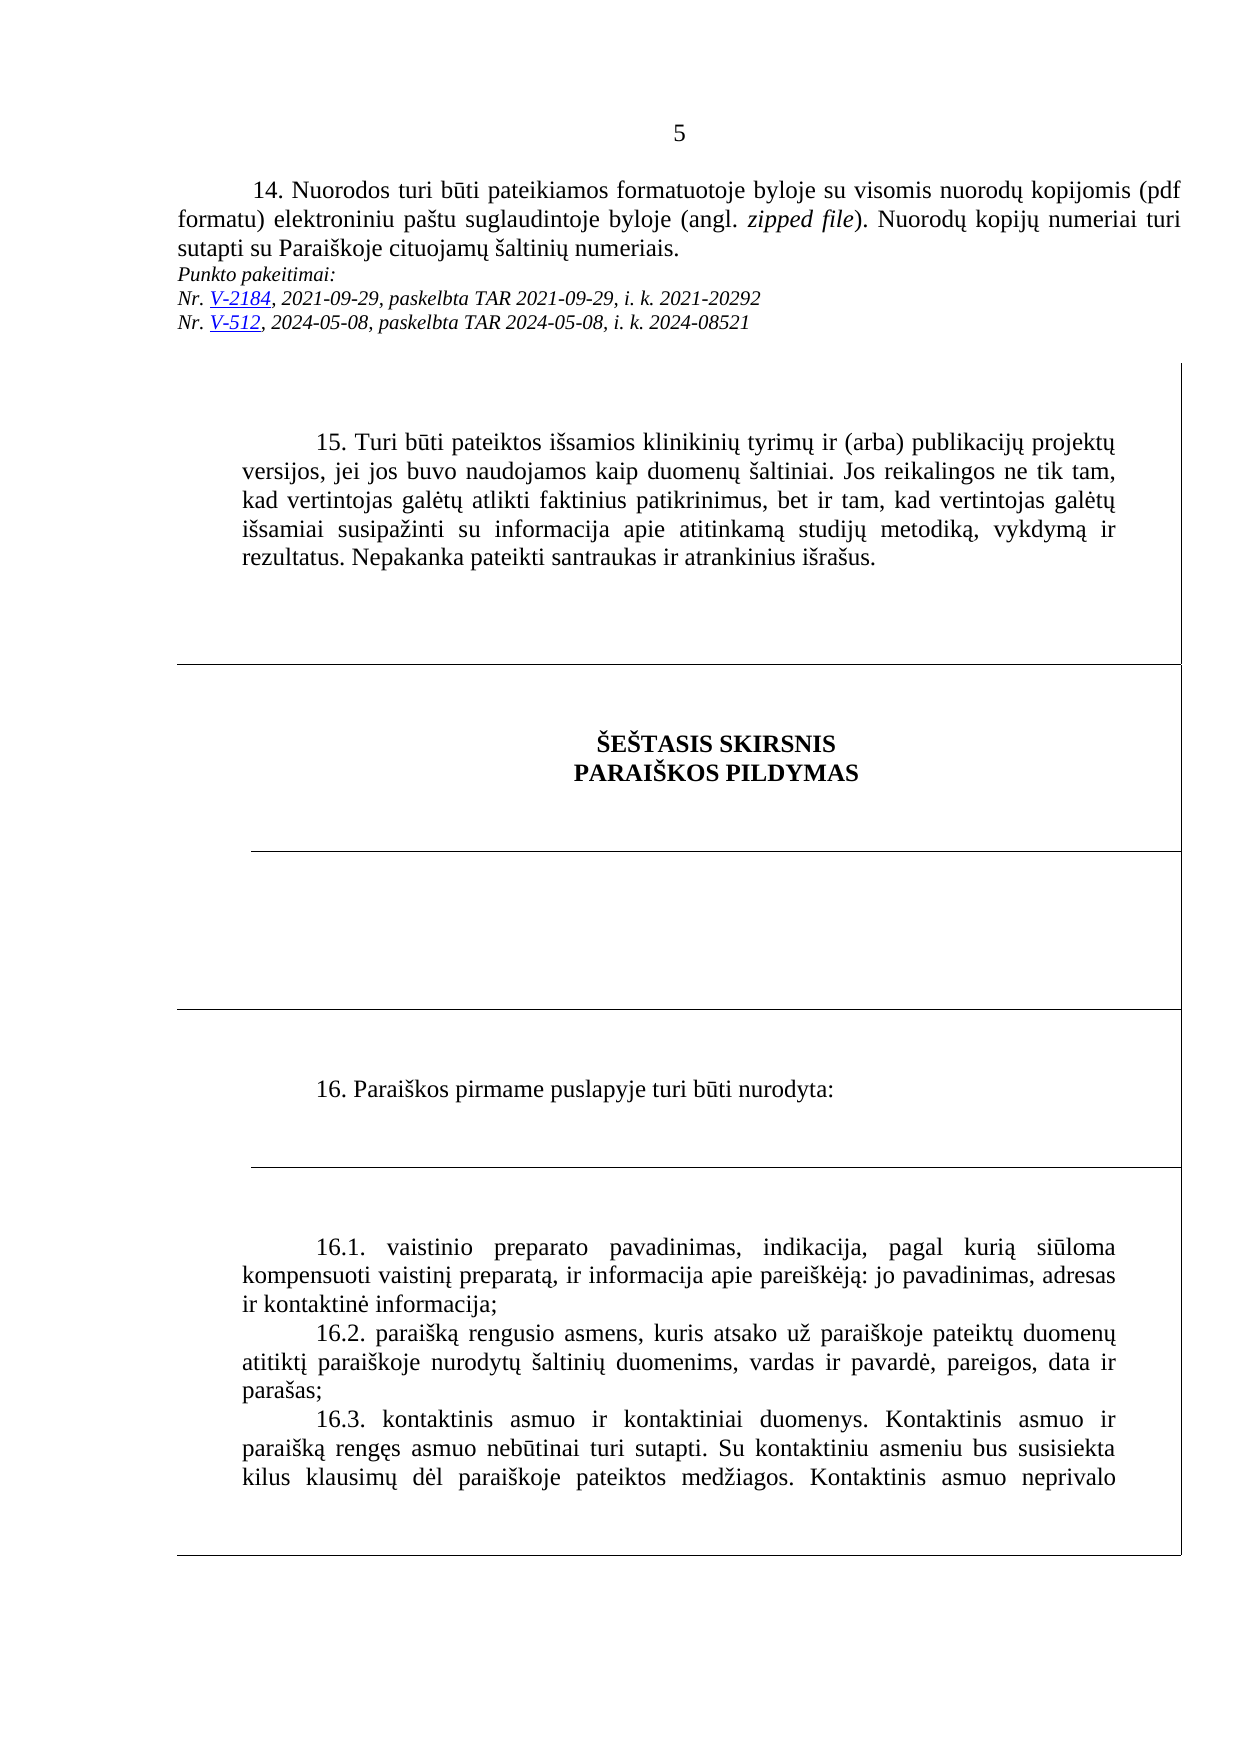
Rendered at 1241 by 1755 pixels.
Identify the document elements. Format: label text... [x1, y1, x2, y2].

text 16.1. vaistinio preparato pavadinimas, indikacija, pagal kurią siūloma kompensuoti vaistinį preparatą, ir informacija apie pareiškėją: jo pavadinimas, adresas ir kontaktinė informacija; [177, 1167, 1181, 1318]
text 16.3. kontaktinis asmuo ir kontaktiniai duomenys. Kontaktinis asmuo ir paraišką rengęs asmuo nebūtinai turi sutapti. Su kontaktiniu asmeniu bus susisiekta kilus klausimų dėl paraiškoje pateiktos medžiagos. Kontaktinis asmuo neprivalo [177, 1404, 1181, 1555]
text Nr. V-2184, 2021-09-29, paskelbta TAR 2021-09-29, i. k. 2021-20292 [177, 286, 1181, 310]
text 15. Turi būti pateiktos išsamios klinikinių tyrimų ir (arba) publikacijų projektų versijos, jei jos buvo naudojamos kaip duomenų šaltiniai. Jos reikalingos ne tik tam, kad vertintojas galėtų atlikti faktinius patikrinimus, bet ir tam, kad vertintojas galėtų išsamiai susipažinti su informacija apie atitinkamą studijų metodiką, vykdymą ir rezultatus. Nepakanka pateikti santraukas ir atrankinius išrašus. [177, 363, 1181, 571]
text Nr. V-512, 2024-05-08, paskelbta TAR 2024-05-08, i. k. 2024-08521 [177, 310, 1181, 334]
text 16.2. paraišką rengusio asmens, kuris atsako už paraiškoje pateiktų duomenų atitiktį paraiškoje nurodytų šaltinių duomenims, vardas ir pavardė, pareigos, data ir parašas; [177, 1318, 1181, 1404]
subtitle ŠEŠTASIS SKIRSNIS [251, 664, 1181, 758]
text 16. Paraiškos pirmame puslapyje turi būti nurodyta: [251, 1009, 1181, 1167]
text 14. Nuorodos turi būti pateikiamos formatuotoje byloje su visomis nuorodų kopijomis (pdf formatu) elektroniniu paštu suglaudintoje byloje (angl. zipped file). Nuorodų kopijų numeriai turi sutapti su Paraiškoje cituojamų šaltinių numeriais. [177, 176, 1181, 262]
subtitle PARAIŠKOS PILDYMAS [251, 758, 1181, 851]
text Punkto pakeitimai: [177, 262, 1181, 286]
